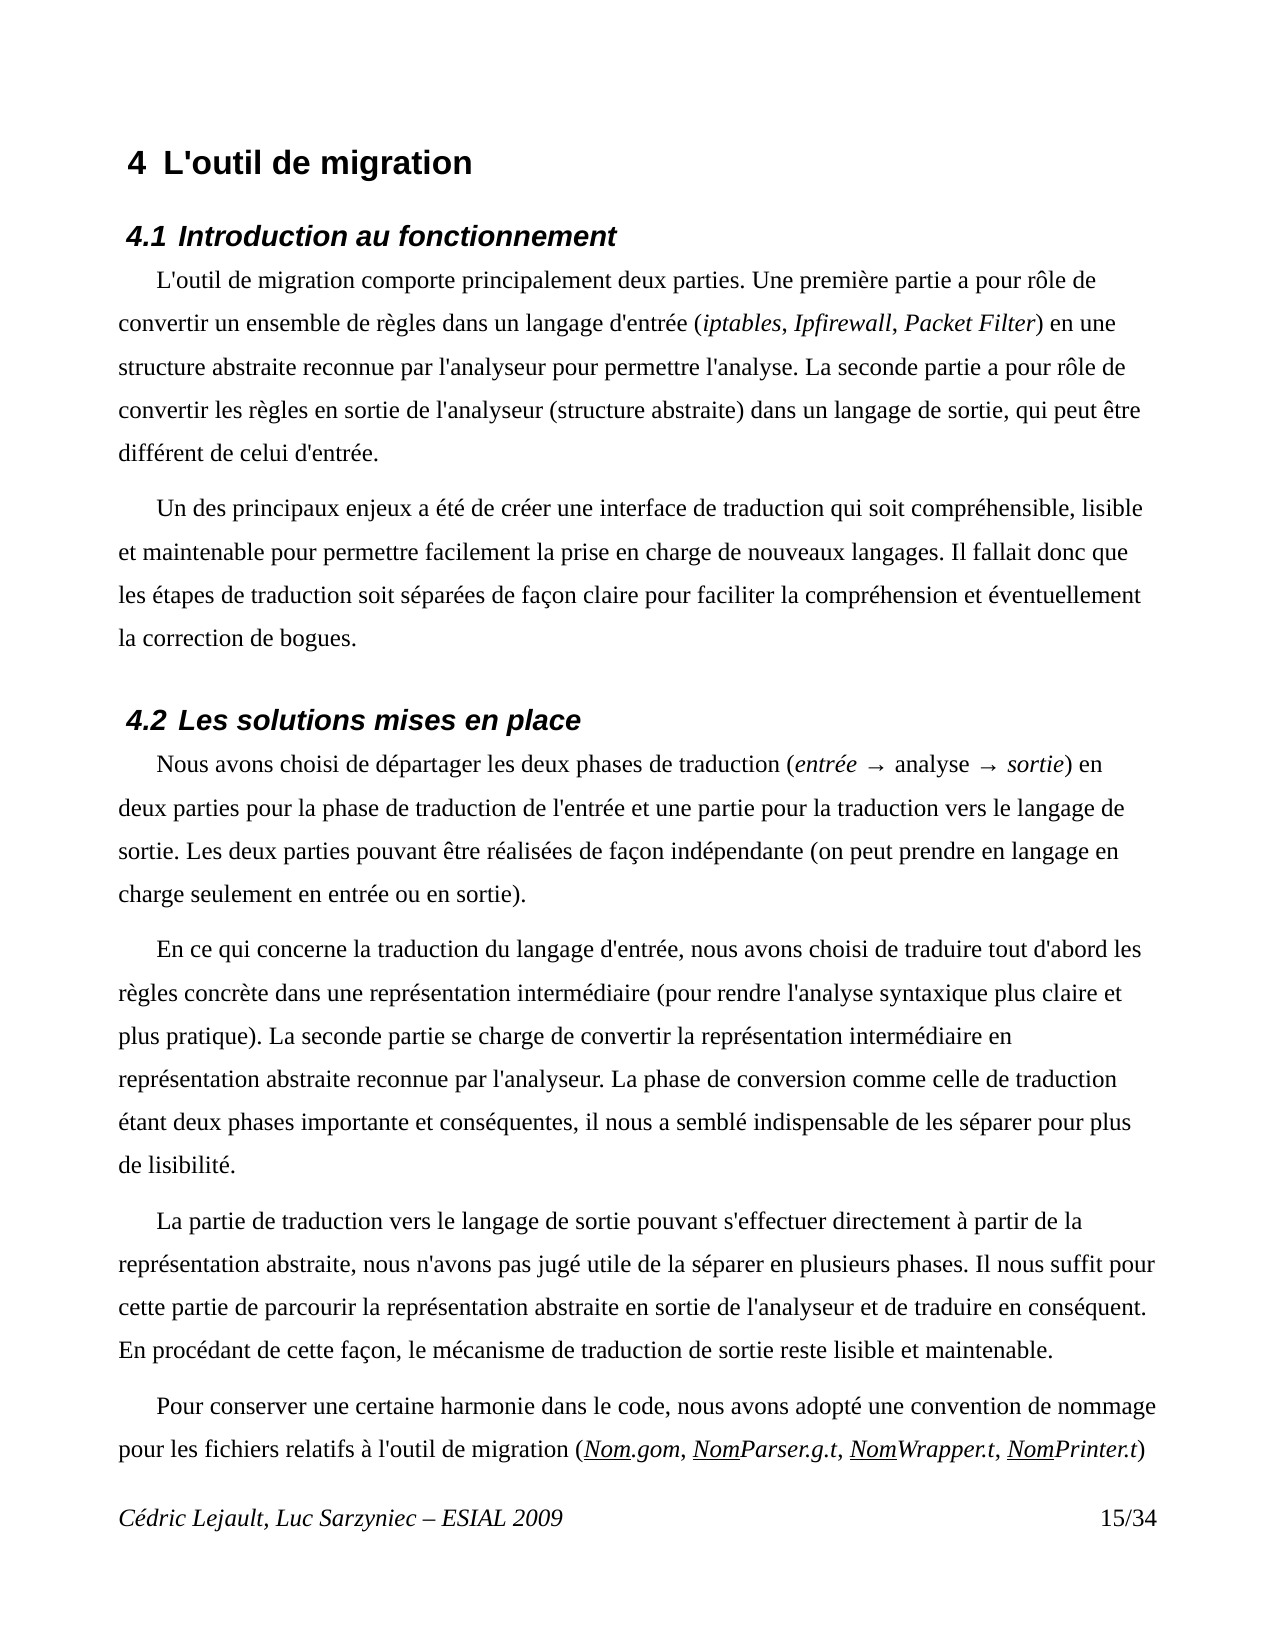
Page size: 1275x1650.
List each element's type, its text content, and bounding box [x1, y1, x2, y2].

text En ce qui concerne la traduction du langage d'entrée, nous avons choisi de traduire tout d'abord les règles concrète dans une représentation intermédiaire (pour rendre l'analyse syntaxique plus claire et plus pratique). La seconde partie se charge de convertir la représentation intermédiaire en représentation abstraite reconnue par l'analyseur. La phase de conversion comme celle de traduction étant deux phases importante et conséquentes, il nous a semblé indispensable de les séparer pour plus de lisibilité. [118, 934, 1157, 1179]
subtitle Introduction au fonctionnement [118, 219, 1157, 253]
subtitle L'outil de migration [118, 143, 1157, 182]
subtitle Les solutions mises en place [118, 703, 1157, 737]
text Nous avons choisi de départager les deux phases de traduction (entrée → analyse → sortie) en deux parties pour la phase de traduction de l'entrée et une partie pour la traduction vers le langage de sortie. Les deux parties pouvant être réalisées de façon indépendante (on peut prendre en langage en charge seulement en entrée ou en sortie). [118, 749, 1157, 908]
text Un des principaux enjeux a été de créer une interface de traduction qui soit compréhensible, lisible et maintenable pour permettre facilement la prise en charge de nouveaux langages. Il fallait donc que les étapes de traduction soit séparées de façon claire pour faciliter la compréhension et éventuellement la correction de bogues. [118, 493, 1157, 652]
text La partie de traduction vers le langage de sortie pouvant s'effectuer directement à partir de la représentation abstraite, nous n'avons pas jugé utile de la séparer en plusieurs phases. Il nous suffit pour cette partie de parcourir la représentation abstraite en sortie de l'analyseur et de traduire en conséquent. En procédant de cette façon, le mécanisme de traduction de sortie reste lisible et maintenable. [118, 1206, 1157, 1364]
text Pour conserver une certaine harmonie dans le code, nous avons adopté une convention de nommage pour les fichiers relatifs à l'outil de migration (Nom.gom, NomParser.g.t, NomWrapper.t, NomPrinter.t) [118, 1391, 1157, 1463]
text L'outil de migration comporte principalement deux parties. Une première partie a pour rôle de convertir un ensemble de règles dans un langage d'entrée (iptables, Ipfirewall, Packet Filter) en une structure abstraite reconnue par l'analyseur pour permettre l'analyse. La seconde partie a pour rôle de convertir les règles en sortie de l'analyseur (structure abstraite) dans un langage de sortie, qui peut être différent de celui d'entrée. [118, 265, 1157, 467]
